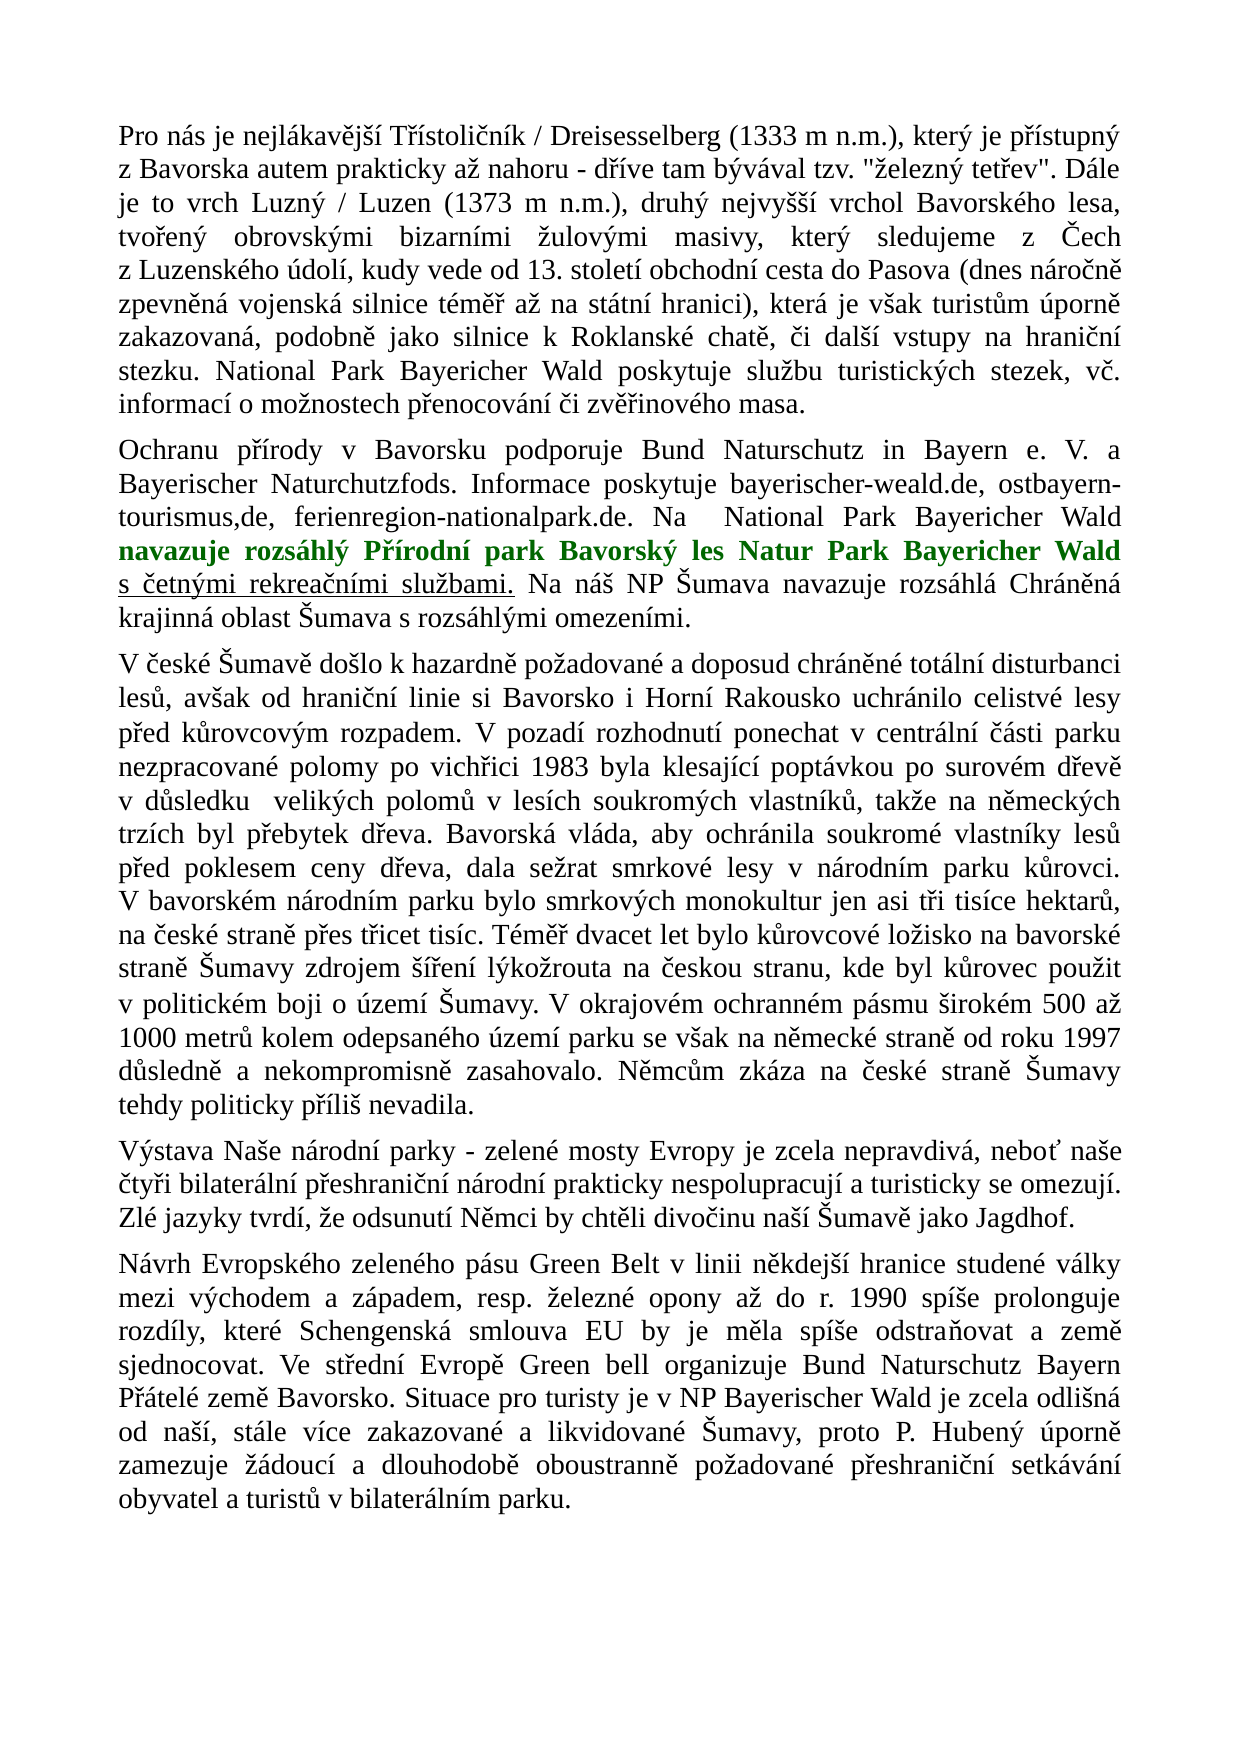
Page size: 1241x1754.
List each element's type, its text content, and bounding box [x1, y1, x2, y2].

text Ochranu přírody v Bavorsku podporuje Bund Naturschutz in Bayern e. V. a Bayerischer Naturchutzfods. Informace poskytuje bayerischer-weald.de, ostbayern-tourismus,de, ferienregion-nationalpark.de. Na National Park Bayericher Wald navazuje rozsáhlý Přírodní park Bavorský les Natur Park Bayericher Wald s četnými rekreačními službami. Na náš NP Šumava navazuje rozsáhlá Chráněná krajinná oblast Šumava s rozsáhlými omezeními. [118, 432, 1122, 634]
text Výstava Naše národní parky - zelené mosty Evropy je zcela nepravdivá, neboť naše čtyři bilaterální přeshraniční národní prakticky nespolupracují a turisticky se omezují. Zlé jazyky tvrdí, že odsunutí Němci by chtěli divočinu naší Šumavě jako Jagdhof. [118, 1133, 1122, 1234]
text Návrh Evropského zeleného pásu Green Belt v linii někdejší hranice studené války mezi východem a západem, resp. železné opony až do r. 1990 spíše prolonguje rozdíly, které Schengenská smlouva EU by je měla spíše odstraňovat a země sjednocovat. Ve střední Evropě Green bell organizuje Bund Naturschutz Bayern Přátelé země Bavorsko. Situace pro turisty je v NP Bayerischer Wald je zcela odlišná od naší, stále více zakazované a likvidované Šumavy, proto P. Hubený úporně zamezuje žádoucí a dlouhodobě oboustranně požadované přeshraniční setkávání obyvatel a turistů v bilaterálním parku. [118, 1246, 1122, 1514]
text Pro nás je nejlákavější Třístoličník / Dreisesselberg (1333 m n.m.), který je přístupný z Bavorska autem prakticky až nahoru - dříve tam bývával tzv. "železný tetřev". Dále je to vrch Luzný / Luzen (1373 m n.m.), druhý nejvyšší vrchol Bavorského lesa, tvořený obrovskými bizarními žulovými masivy, který sledujeme z Čech z Luzenského údolí, kudy vede od 13. století obchodní cesta do Pasova (dnes náročně zpevněná vojenská silnice téměř až na státní hranici), která je však turistům úporně zakazovaná, podobně jako silnice k Roklanské chatě, či další vstupy na hraniční stezku. National Park Bayericher Wald poskytuje službu turistických stezek, vč. informací o možnostech přenocování či zvěřinového masa. [118, 118, 1122, 420]
text V české Šumavě došlo k hazardně požadované a doposud chráněné totální disturbanci lesů, avšak od hraniční linie si Bavorsko i Horní Rakousko uchránilo celistvé lesy před kůrovcovým rozpadem. V pozadí rozhodnutí ponechat v centrální části parku nezpracované polomy po vichřici 1983 byla klesající poptávkou po surovém dřevě v důsledku velikých polomů v lesích soukromých vlastníků, takže na německých trzích byl přebytek dřeva. Bavorská vláda, aby ochránila soukromé vlastníky lesů před poklesem ceny dřeva, dala sežrat smrkové lesy v národním parku kůrovci. V bavorském národním parku bylo smrkových monokultur jen asi tři tisíce hektarů, na české straně přes třicet tisíc. Téměř dvacet let bylo kůrovcové ložisko na bavorské straně Šumavy zdrojem šíření lýkožrouta na českou stranu, kde byl kůrovec použit v politickém boji o území Šumavy. V okrajovém ochranném pásmu širokém 500 až 1000 metrů kolem odepsaného území parku se však na německé straně od roku 1997 důsledně a nekompromisně zasahovalo. Němcům zkáza na české straně Šumavy tehdy politicky příliš nevadila. [118, 646, 1122, 1121]
